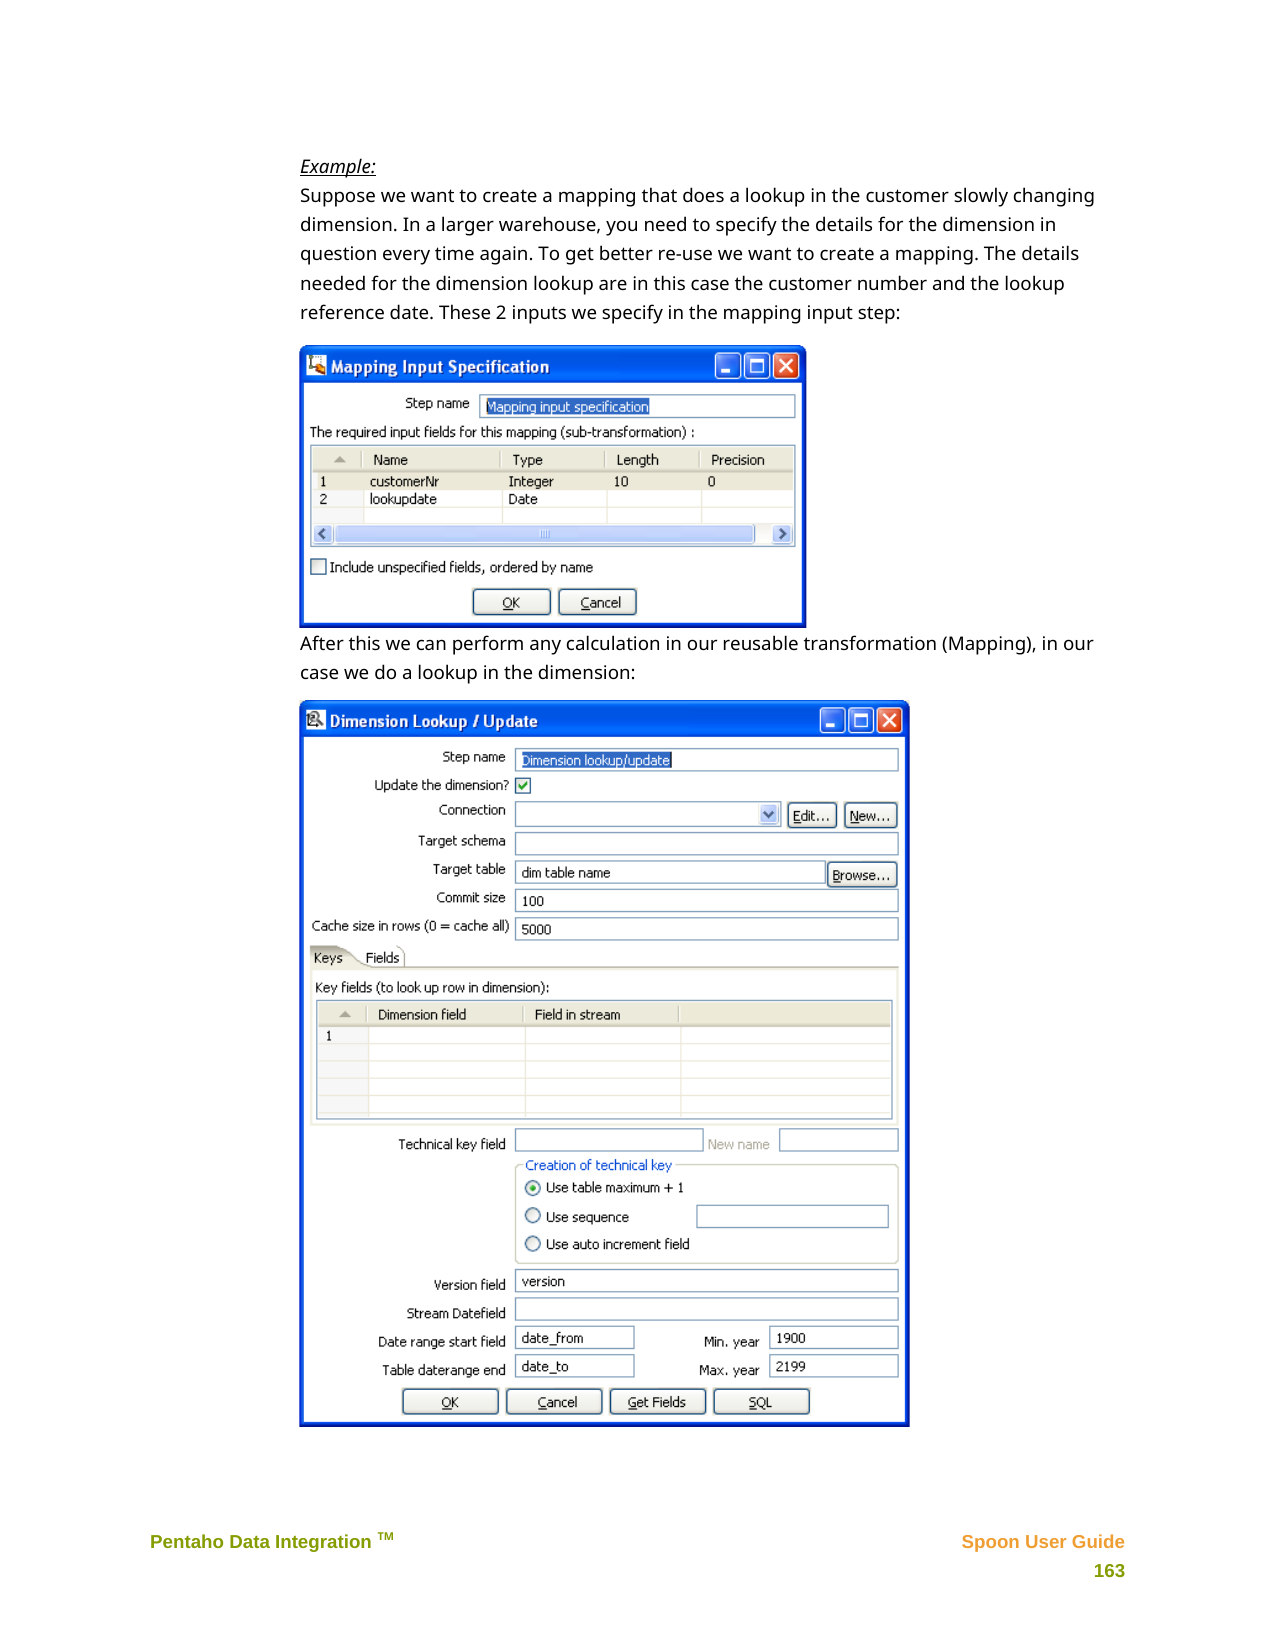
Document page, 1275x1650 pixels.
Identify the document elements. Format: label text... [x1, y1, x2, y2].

text Example: [300, 150, 1125, 179]
text After this we can perform any calculation in our reusable transformation (Mapping), in our case we do a lookup in the dimension: [300, 325, 1125, 686]
text Suppose we want to create a mapping that does a lookup in the customer slowly changing dimension. In a larger warehouse, you need to specify the details for the dimension in question every time again. To get better re-use we want to create a mapping. The details needed for the dimension lookup are in this case the customer number and the lookup reference date. These 2 inputs we specify in the mapping input step: [300, 179, 1125, 325]
picture [299, 345, 807, 628]
picture [299, 700, 910, 1427]
